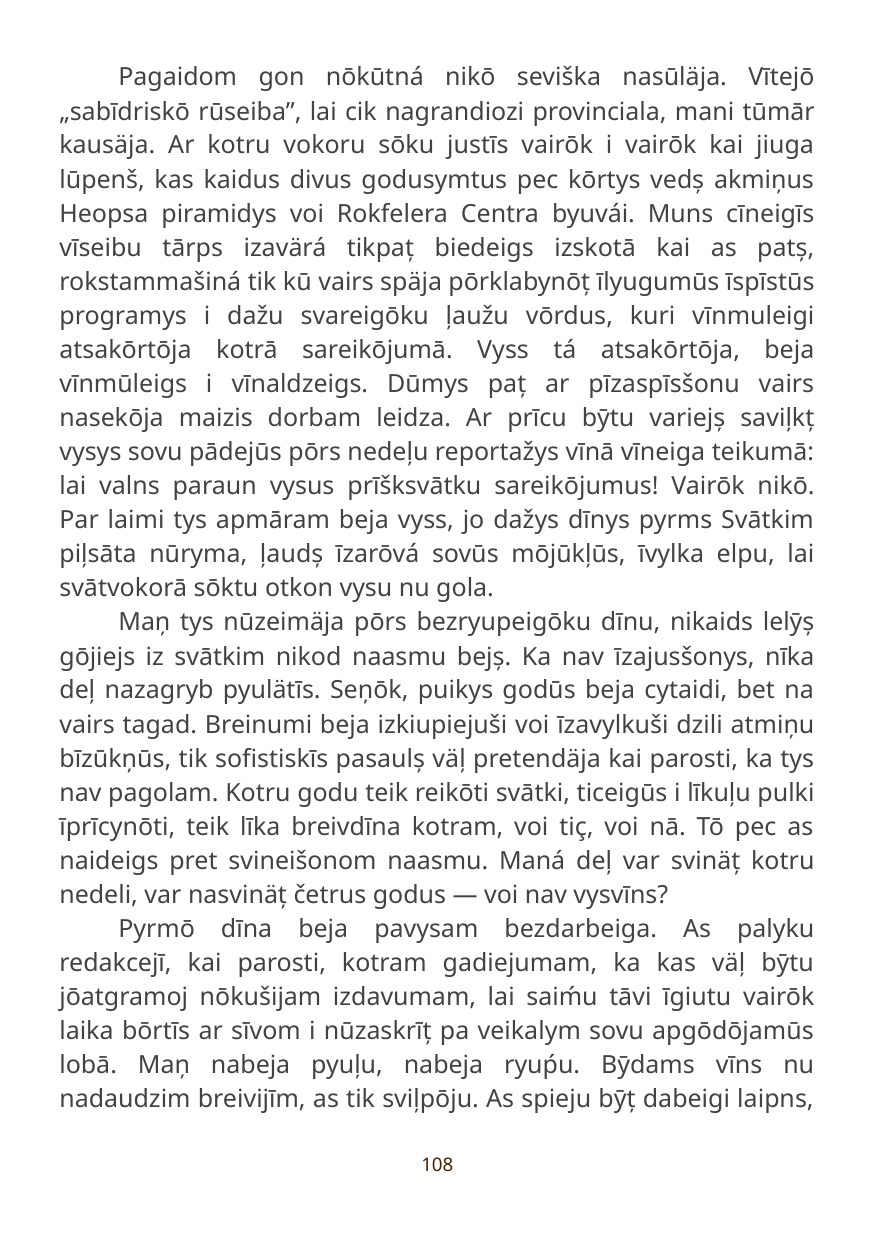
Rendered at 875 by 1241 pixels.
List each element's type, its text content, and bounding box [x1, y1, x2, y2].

text Maņ tys nūzeimäja pōrs bezryupeigōku dīnu, nikaids lelȳș gōjiejs iz svātkim nikod naasmu bejș. Ka nav īzajusšonys, nīka deļ nazagryb pyulätīs. Seņōk, puikys godūs beja cytaidi, bet na vairs tagad. Breinumi beja izkiupiejuši voi īzavylkuši dzili atmiņu bīzūkņūs, tik sofistiskīs pasaulș väļ pretendäja kai parosti, ka tys nav pagolam. Kotru godu teik reikōti svātki, ticeigūs i līkuļu pulki īprīcynōti, teik līka breivdīna kotram, voi tiç, voi nā. Tō pec as naideigs pret svineišonom naasmu. Maná deļ var svinäț kotru nedeli, var nasvinäț četrus godus — voi nav vysvīns? [59, 604, 815, 911]
text Pyrmō dīna beja pavysam bezdarbeiga. As palyku redakcejī, kai parosti, kotram gadiejumam, ka kas väļ bȳtu jōatgramoj nōkušijam izdavumam, lai saiḿu tāvi īgiutu vairōk laika bōrtīs ar sīvom i nūzaskrīț pa veikalym sovu apgōdōjamūs lobā. Maņ nabeja pyuļu, nabeja ryuṕu. Bȳdams vīns nu nadaudzim breivijīm, as tik sviļpōju. As spieju bȳț dabeigi laipns, [59, 911, 815, 1115]
text Pagaidom gon nōkūtná nikō seviška nasūläja. Vītejō „sabīdriskō rūseiba”, lai cik nagrandiozi provinciala, mani tūmār kausäja. Ar kotru vokoru sōku justīs vairōk i vairōk kai jiuga lūpenš, kas kaidus divus godusymtus pec kōrtys vedș akmiņus Heopsa piramidys voi Rokfelera Centra byuvái. Muns cīneigīs vīseibu tārps izavärá tikpaț biedeigs izskotā kai as patș, rokstammašiná tik kū vairs späja pōrklabynōț īlyugumūs īspīstūs programys i dažu svareigōku ļaužu vōrdus, kuri vīnmuleigi atsakōrtōja kotrā sareikōjumā. Vyss tá atsakōrtōja, beja vīnmūleigs i vīnaldzeigs. Dūmys paț ar pīzaspīsšonu vairs nasekōja maizis dorbam leidza. Ar prīcu bȳtu variejș saviļkț vysys sovu pādejūs pōrs nedeļu reportažys vīnā vīneiga teikumā: lai valns paraun vysus prīšksvātku sareikōjumus! Vairōk nikō. Par laimi tys apmāram beja vyss, jo dažys dīnys pyrms Svātkim piļsāta nūryma, ļaudș īzarōvá sovūs mōjūkļūs, īvylka elpu, lai svātvokorā sōktu otkon vysu nu gola. [59, 59, 815, 604]
